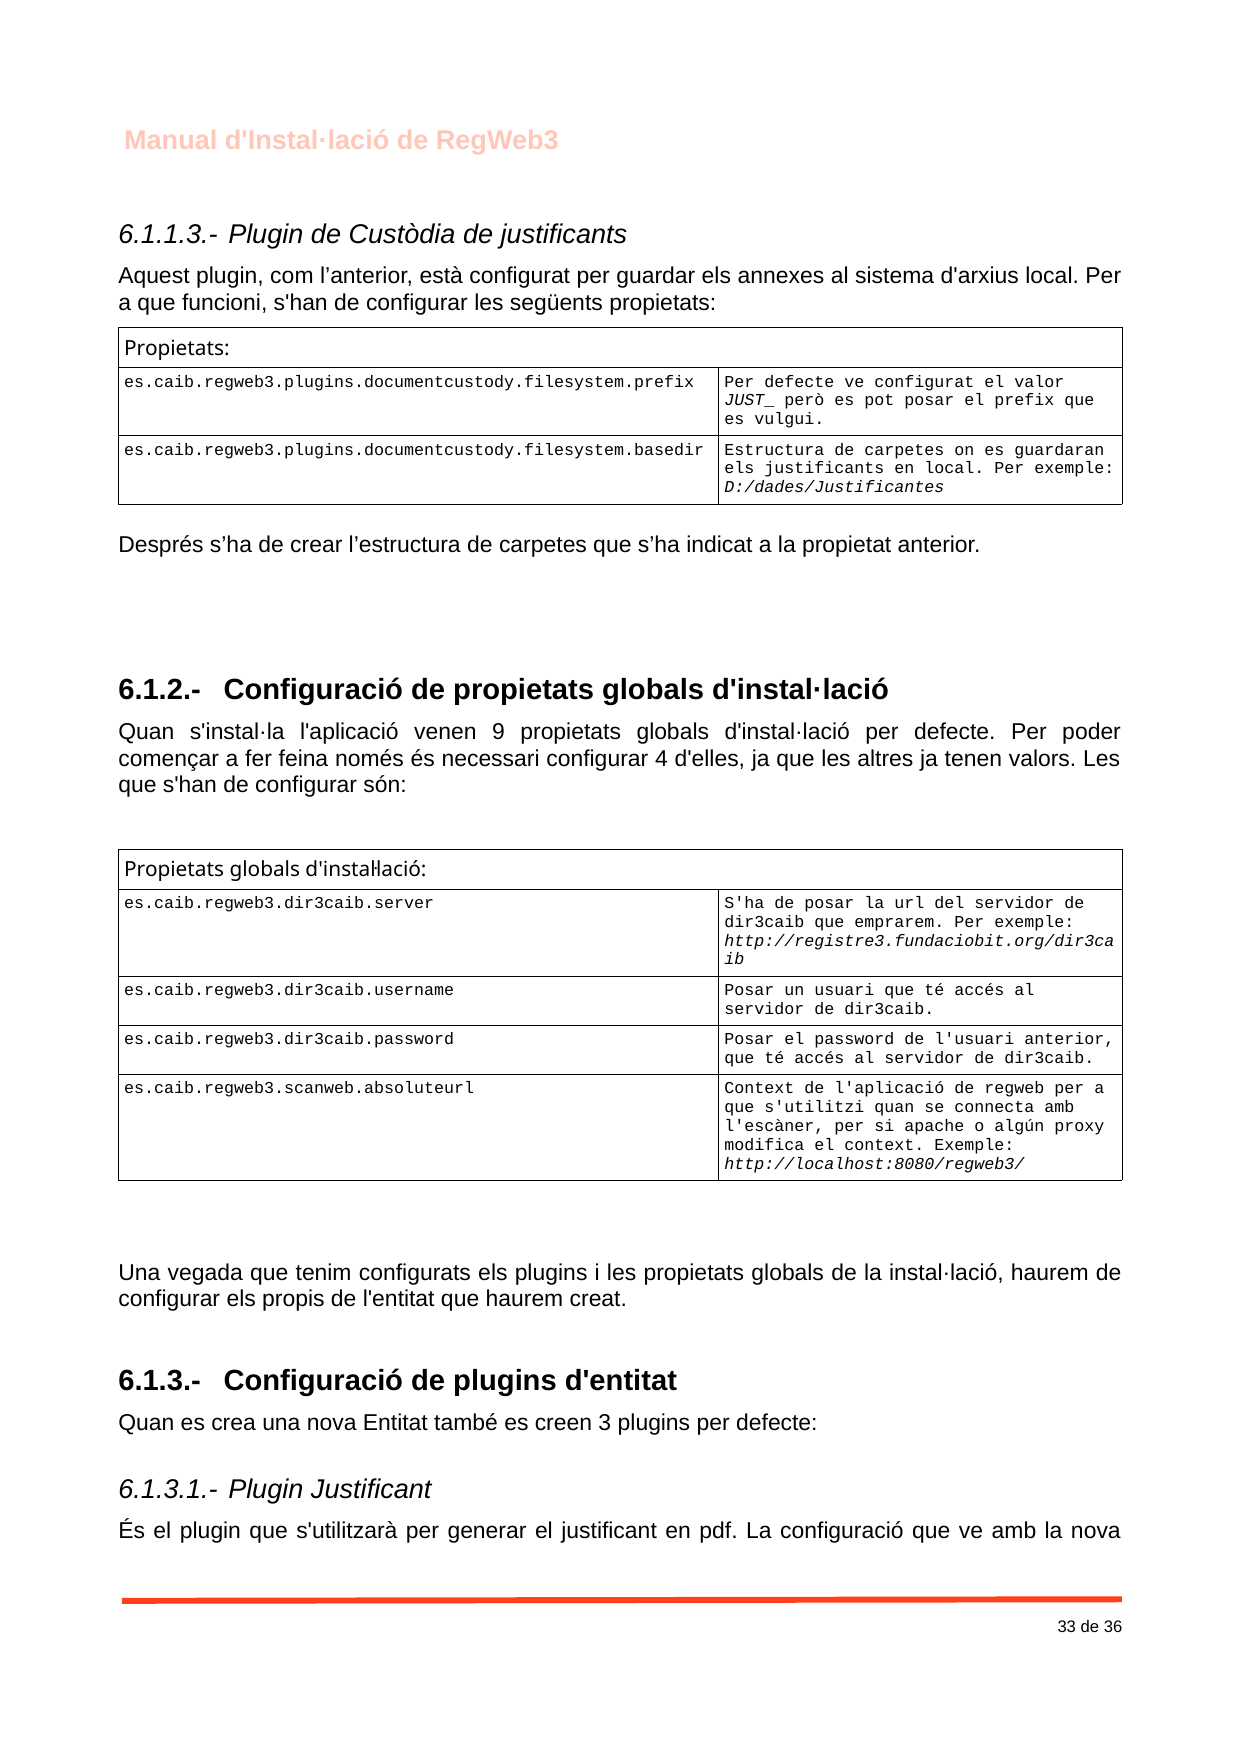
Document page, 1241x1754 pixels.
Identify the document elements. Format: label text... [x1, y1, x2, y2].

table_cell Estructura de carpetes on es guardaran els justificants en local. Per exemple: D:/dades/Justificantes [719, 436, 1122, 503]
subtitle Configuració de plugins d'entitat [118, 1363, 1122, 1397]
table_cell Posar un usuari que té accés al servidor de dir3caib. [719, 977, 1122, 1025]
table_cell Context de l'aplicació de regweb per a que s'utilitzi quan se connecta amb l'escàner, per si apache o algún proxy modifica el context. Exemple: http://localhost:8080/regweb3/ [719, 1075, 1122, 1180]
text És el plugin que s'utilitzarà per generar el justificant en pdf. La configuració que ve amb la nova [118, 1517, 1122, 1543]
text Quan s'instal·la l'aplicació venen 9 propietats globals d'instal·lació per defecte. Per poder començar a fer feina només és necessari configurar 4 d'elles, ja que les altres ja tenen valors. Les que s'han de configurar són: [118, 718, 1122, 797]
table_cell es.caib.regweb3.scanweb.absoluteurl [119, 1075, 718, 1180]
table_header Propietats: [119, 328, 1122, 367]
text Una vegada que tenim configurats els plugins i les propietats globals de la instal·lació, haurem de configurar els propis de l'entitat que haurem creat. [118, 1259, 1122, 1312]
table_cell es.caib.regweb3.plugins.documentcustody.filesystem.basedir [119, 436, 718, 503]
subtitle Plugin de Custòdia de justificants [118, 218, 1122, 249]
text Quan es crea una nova Entitat també es creen 3 plugins per defecte: [118, 1409, 1122, 1436]
table_cell es.caib.regweb3.dir3caib.password [119, 1026, 718, 1074]
table_cell es.caib.regweb3.dir3caib.username [119, 977, 718, 1025]
table_header Propietats globals d'instal·lació: [119, 850, 1122, 888]
table_cell Posar el password de l'usuari anterior, que té accés al servidor de dir3caib. [719, 1026, 1122, 1074]
table_cell es.caib.regweb3.dir3caib.server [119, 890, 718, 976]
subtitle Plugin Justificant [118, 1473, 1122, 1504]
subtitle Configuració de propietats globals d'instal·lació [118, 672, 1122, 706]
table_cell es.caib.regweb3.plugins.documentcustody.filesystem.prefix [119, 368, 718, 435]
table_cell S'ha de posar la url del servidor de dir3caib que emprarem. Per exemple: http://registre3.fundaciobit.org/dir3caib [719, 890, 1122, 976]
text Aquest plugin, com l’anterior, està configurat per guardar els annexes al sistema d'arxius local. Per a que funcioni, s'han de configurar les següents propietats: [118, 262, 1122, 315]
text Després s’ha de crear l’estructura de carpetes que s’ha indicat a la propietat anterior. [118, 531, 1122, 557]
table_cell Per defecte ve configurat el valor JUST_ però es pot posar el prefix que es vulgui. [719, 368, 1122, 435]
